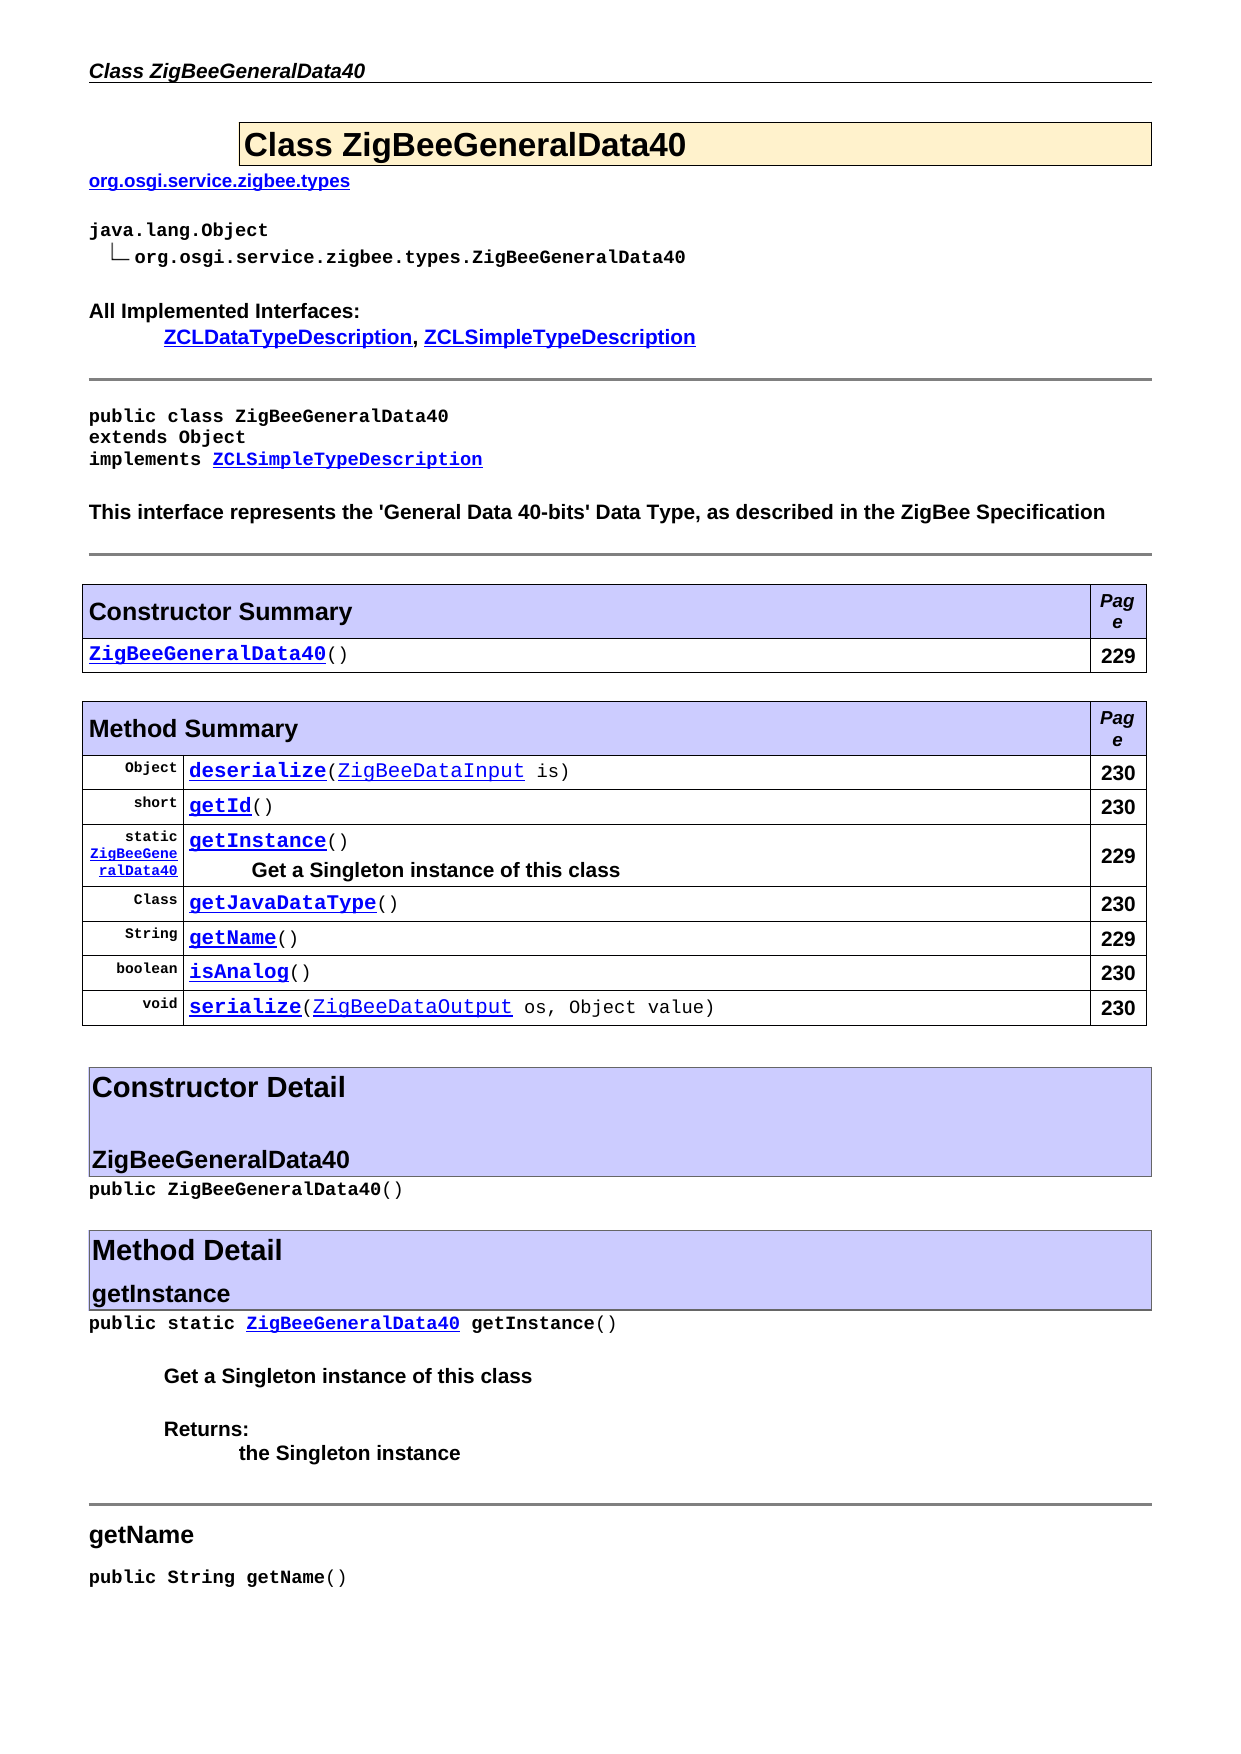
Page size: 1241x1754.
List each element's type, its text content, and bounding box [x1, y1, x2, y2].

table_cell 230 [1091, 991, 1146, 1024]
table_cell 230 [1091, 756, 1146, 789]
table_cell deserialize(ZigBeeDataInput is) [184, 756, 1090, 789]
subtitle Class ZigBeeGeneralData40 [240, 123, 1151, 165]
table_cell void [83, 991, 183, 1024]
table_header Constructor Summary [83, 585, 1090, 638]
text ZCLDataTypeDescription, ZCLSimpleTypeDescription [163, 325, 1152, 349]
table_cell 229 [1091, 639, 1146, 672]
text This interface represents the 'General Data 40-bits' Data Type, as described in the ZigBee Specification [88, 500, 1152, 524]
text public class ZigBeeGeneralData40 [88, 407, 1152, 428]
table_cell short [83, 790, 183, 824]
table_header Page [1091, 702, 1146, 755]
table_cell getId() [184, 790, 1090, 824]
text the Singleton instance [238, 1441, 1152, 1465]
table_cell 230 [1091, 790, 1146, 824]
text implements ZCLSimpleTypeDescription [88, 449, 1152, 471]
table_cell 229 [1091, 922, 1146, 955]
subtitle Constructor Detail [90, 1068, 1151, 1103]
table_cell isAnalog() [184, 956, 1090, 990]
table_cell static ZigBeeGeneralData40 [83, 825, 183, 886]
text public static ZigBeeGeneralData40 getInstance() [88, 1313, 1152, 1335]
picture [111, 241, 135, 264]
text public ZigBeeGeneralData40() [88, 1179, 1152, 1201]
text public String getName() [88, 1568, 1152, 1589]
table_cell String [83, 922, 183, 955]
subtitle ZigBeeGeneralData40 [90, 1142, 1151, 1176]
table_cell 229 [1091, 825, 1146, 886]
text extends Object [88, 428, 1152, 449]
text java.lang.Object [88, 221, 1152, 242]
table_cell 230 [1091, 887, 1146, 921]
subtitle getInstance [90, 1276, 1151, 1309]
table_cell getJavaDataType() [184, 887, 1090, 921]
text org.osgi.service.zigbee.types [88, 170, 1152, 191]
table_cell ZigBeeGeneralData40() [83, 639, 1090, 672]
table_cell Class [83, 887, 183, 921]
table_header Method Summary [83, 702, 1090, 755]
table_header Page [1091, 585, 1146, 638]
table_cell Object [83, 756, 183, 789]
text Get a Singleton instance of this class [163, 1364, 1152, 1388]
table_cell 230 [1091, 956, 1146, 990]
text Returns: [163, 1417, 1152, 1441]
text org.osgi.service.zigbee.types.ZigBeeGeneralData40 [88, 242, 1152, 269]
table_cell serialize(ZigBeeDataOutput os, Object value) [184, 991, 1090, 1024]
table_cell getInstance() Get a Singleton instance of this class [184, 825, 1090, 886]
subtitle Method Detail [90, 1231, 1151, 1267]
table_cell getName() [184, 922, 1090, 955]
subtitle All Implemented Interfaces: [88, 298, 1152, 322]
table_cell boolean [83, 956, 183, 990]
